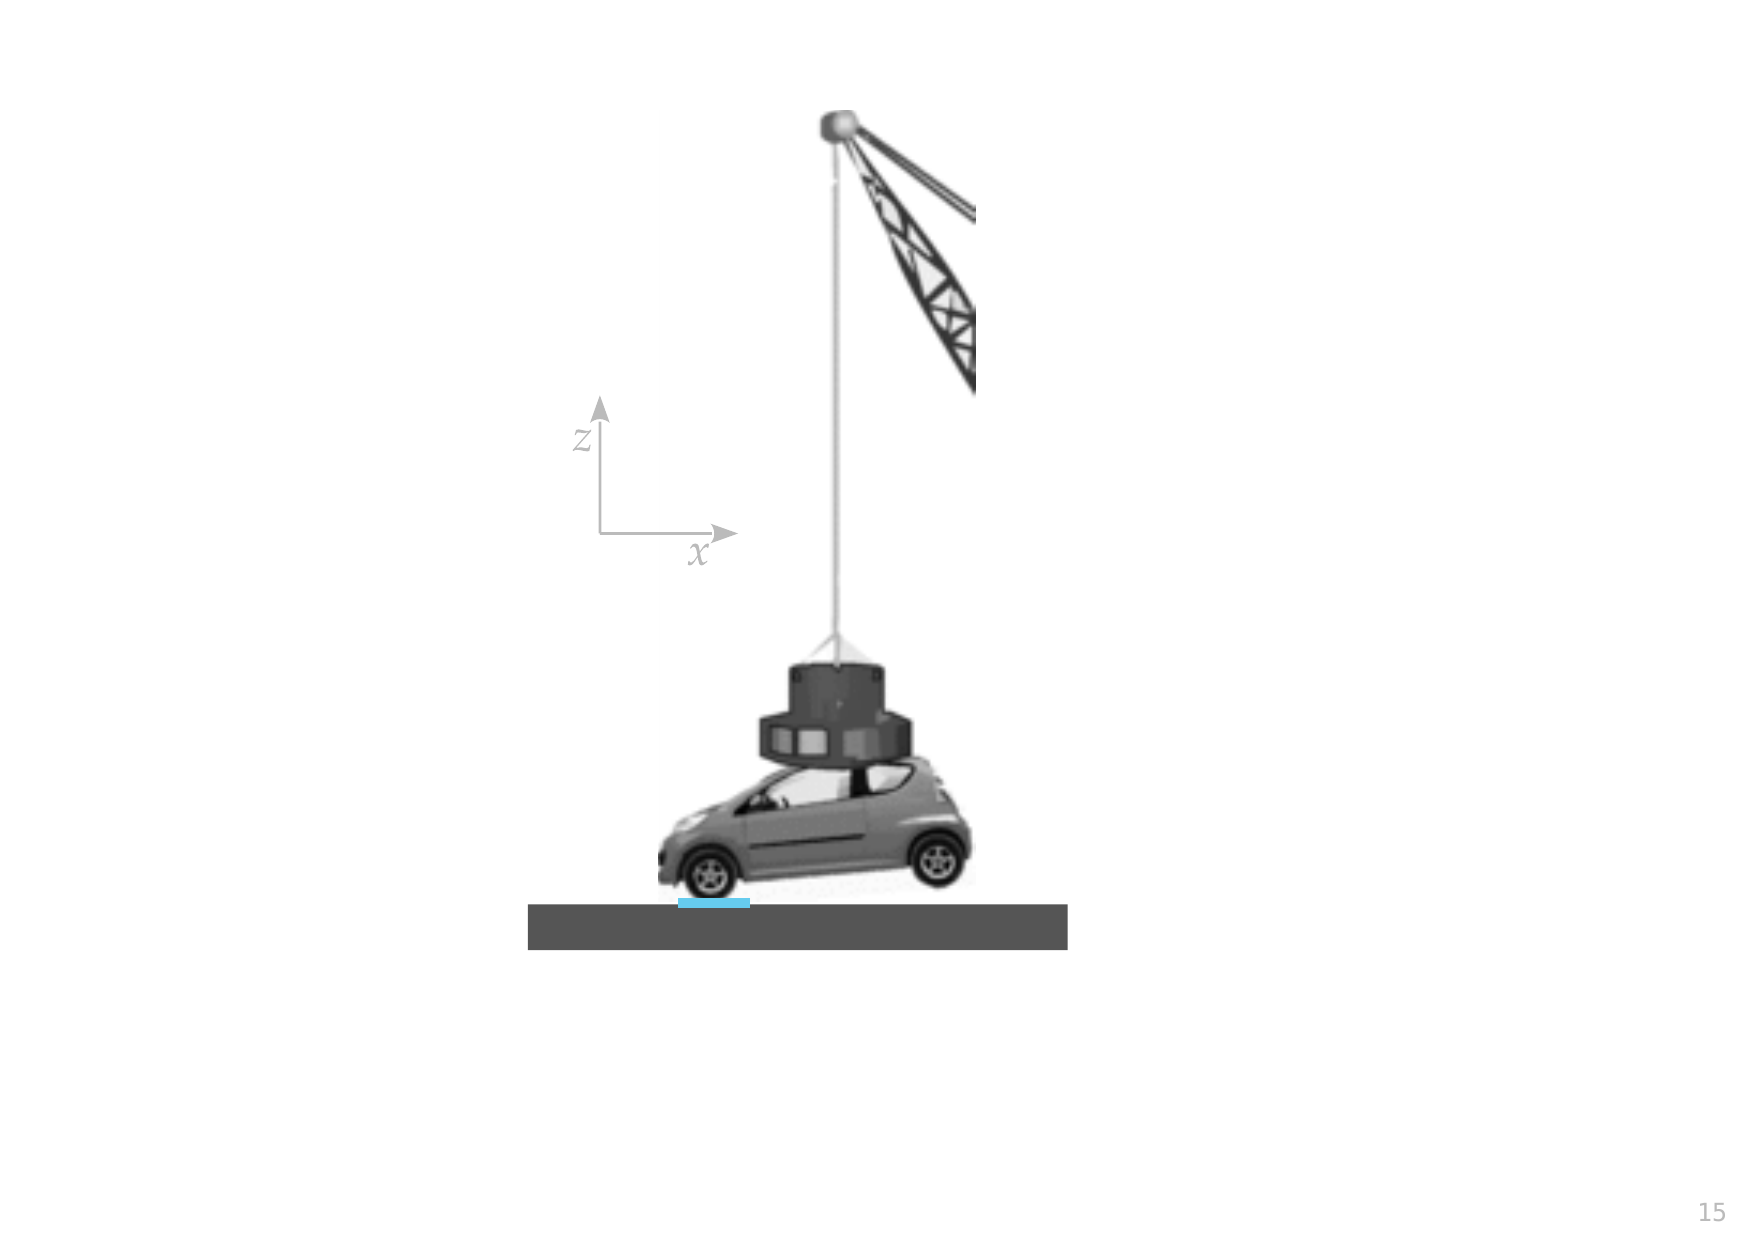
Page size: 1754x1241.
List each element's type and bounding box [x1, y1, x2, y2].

text_box [572, 429, 592, 452]
picture [658, 110, 976, 902]
text_box [590, 395, 610, 423]
text_box [687, 523, 739, 566]
text_box [598, 421, 712, 535]
text_box [527, 904, 1068, 951]
